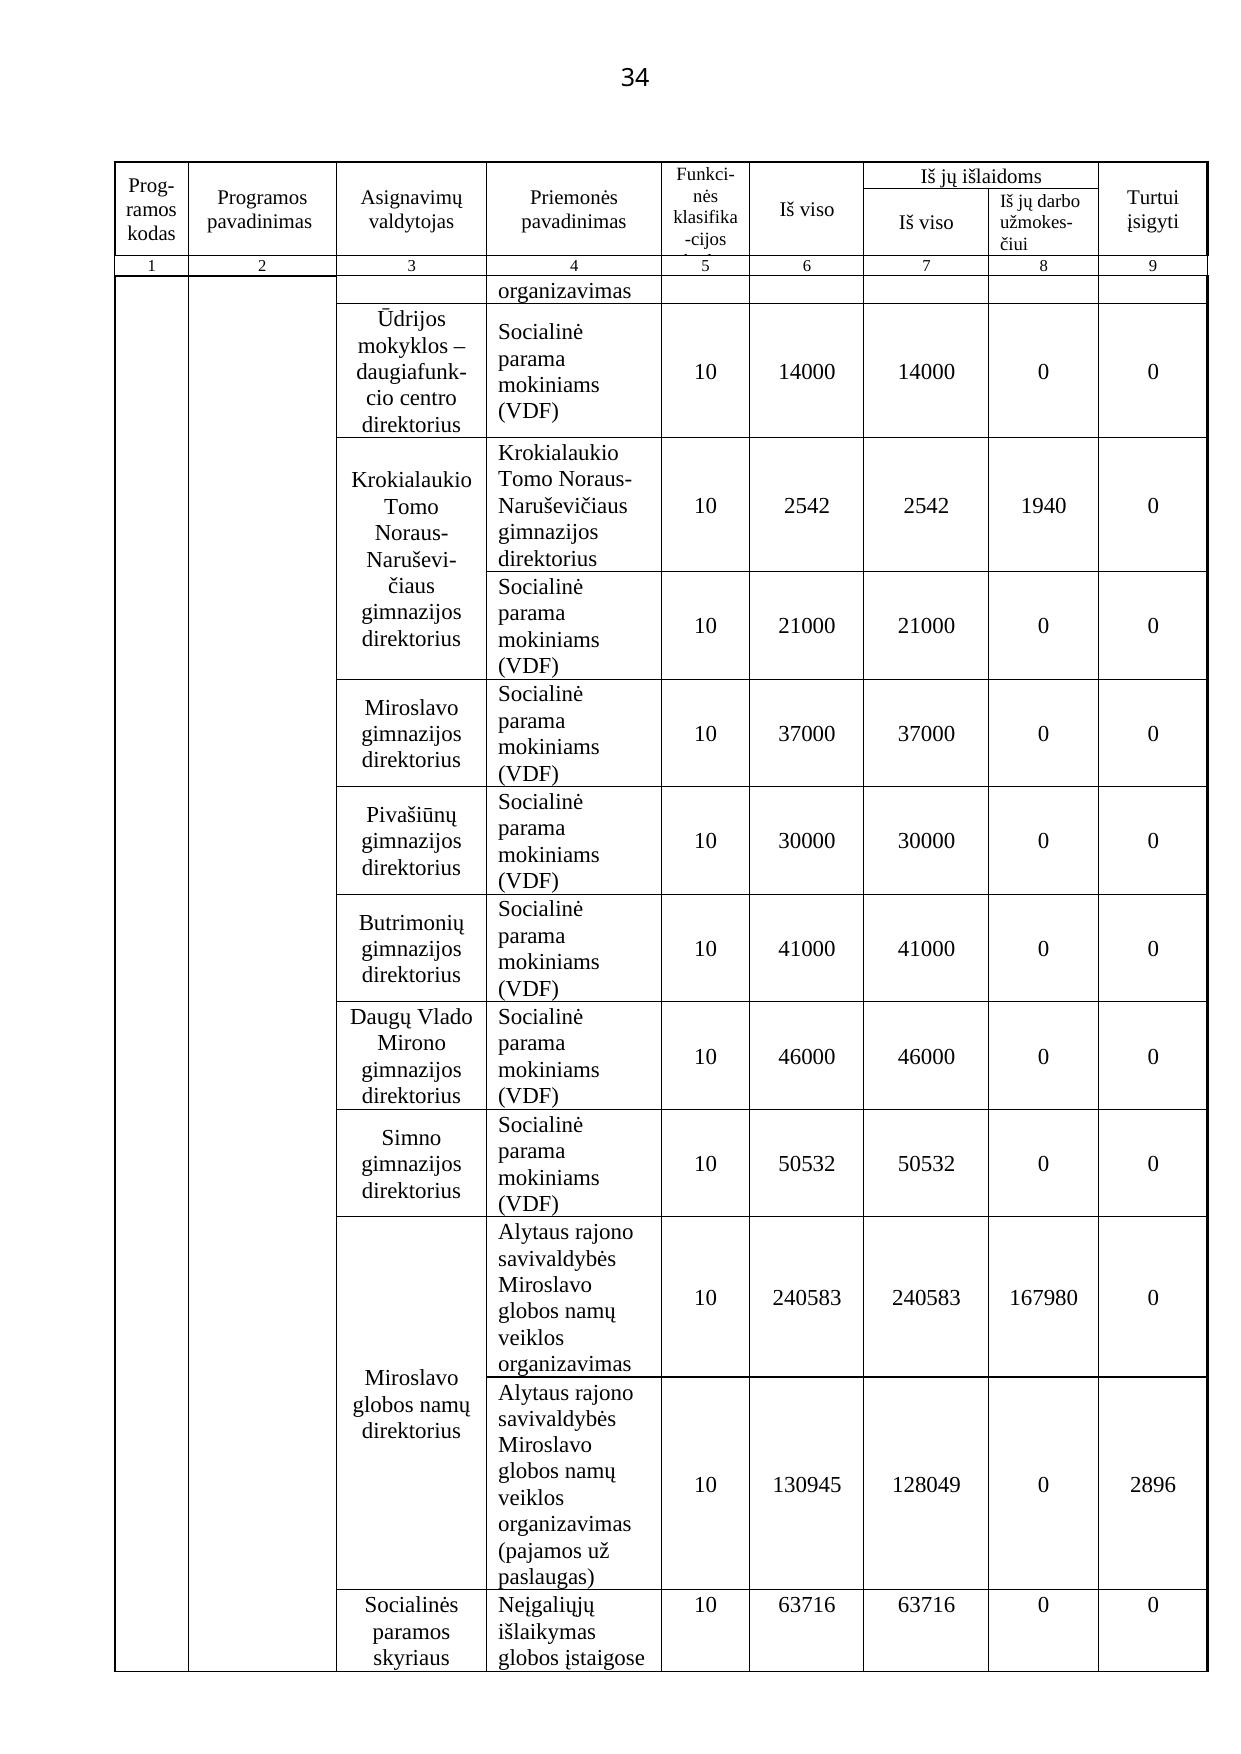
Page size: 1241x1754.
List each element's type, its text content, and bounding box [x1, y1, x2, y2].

table_cell 8 [989, 256, 1098, 275]
table_header Prog-ramos kodas [116, 163, 188, 254]
table_cell Iš viso [864, 189, 988, 254]
table_cell 0 [989, 680, 1098, 786]
table_cell 0 [989, 1002, 1098, 1109]
table_cell [116, 277, 188, 1671]
table_header Programos pavadinimas [189, 163, 336, 254]
table_cell [337, 276, 486, 303]
table_cell Krokialaukio Tomo Noraus-Naruševičiaus gimnazijos direktorius [487, 438, 661, 571]
table_cell 5 [662, 256, 749, 275]
table_cell Socialinė parama mokiniams (VDF) [487, 787, 661, 893]
table_cell 50532 [750, 1110, 863, 1216]
table_cell 0 [1099, 1110, 1206, 1216]
table_cell Butrimonių gimnazijos direktorius [337, 895, 486, 1001]
table_cell 46000 [864, 1002, 988, 1109]
table_cell 0 [989, 1590, 1098, 1671]
table_cell 167980 [989, 1217, 1098, 1376]
table_cell 0 [1099, 680, 1206, 786]
table_cell 0 [989, 572, 1098, 678]
table_cell Socialinė parama mokiniams (VDF) [487, 895, 661, 1001]
table_cell 2 [189, 256, 336, 275]
table_cell 0 [989, 1110, 1098, 1216]
table_cell 2542 [750, 438, 863, 571]
table_cell 0 [1099, 438, 1206, 571]
table_cell 7 [864, 256, 988, 275]
table_cell 9 [1099, 256, 1207, 275]
table_cell 0 [1099, 572, 1206, 678]
table_cell 0 [1099, 787, 1206, 893]
table_cell 10 [662, 680, 749, 786]
table_cell 21000 [864, 572, 988, 678]
table_cell organizavimas [487, 276, 661, 303]
table_cell 10 [662, 1378, 749, 1589]
table_header Asignavimų valdytojas [337, 163, 486, 254]
table_header Turtui įsigyti [1099, 163, 1206, 254]
table_cell Iš jų darbo užmokes-čiui [989, 189, 1098, 254]
table_cell 0 [1099, 304, 1206, 437]
table_cell [662, 276, 749, 303]
table_cell 30000 [864, 787, 988, 893]
table_cell 130945 [750, 1378, 863, 1589]
table_cell 6 [750, 256, 863, 275]
table_cell 14000 [864, 304, 988, 437]
table_cell 240583 [864, 1217, 988, 1376]
table_cell 0 [1099, 1002, 1206, 1109]
table_cell 50532 [864, 1110, 988, 1216]
table_cell 10 [662, 895, 749, 1001]
table_cell Socialinė parama mokiniams (VDF) [487, 680, 661, 786]
table_cell 0 [1099, 1217, 1206, 1376]
table_cell Alytaus rajono savivaldybės Miroslavo globos namų veiklos organizavimas [487, 1217, 661, 1376]
table_cell 14000 [750, 304, 863, 437]
table_cell [864, 276, 988, 303]
table_cell 0 [989, 787, 1098, 893]
table_cell Miroslavo globos namų direktorius [337, 1217, 486, 1589]
table_cell 0 [989, 895, 1098, 1001]
table_cell 10 [662, 438, 749, 571]
table_cell 10 [662, 1002, 749, 1109]
table_cell 30000 [750, 787, 863, 893]
table_cell 1940 [989, 438, 1098, 571]
table_cell 240583 [750, 1217, 863, 1376]
table_cell 10 [662, 1590, 749, 1671]
table_cell 3 [337, 256, 486, 275]
table_cell 1 [115, 256, 188, 275]
table_cell Simno gimnazijos direktorius [337, 1110, 486, 1216]
table_cell 0 [1099, 895, 1206, 1001]
table_cell [1099, 276, 1206, 303]
table_cell 10 [662, 1217, 749, 1376]
table_cell Socialinės paramos skyriaus [337, 1590, 486, 1671]
table_cell 2542 [864, 438, 988, 571]
table_header Iš jų išlaidoms [864, 163, 1098, 188]
table_cell Miroslavo gimnazijos direktorius [337, 680, 486, 786]
table_cell Ūdrijos mokyklos – daugiafunk-cio centro direktorius [337, 304, 486, 437]
table_cell Socialinė parama mokiniams (VDF) [487, 1002, 661, 1109]
table_cell 41000 [750, 895, 863, 1001]
table_header Funkci-nės klasifika-cijos kodas [662, 163, 749, 254]
table_header Priemonės pavadinimas [487, 163, 661, 254]
table_cell Socialinė parama mokiniams (VDF) [487, 304, 661, 437]
table_cell Daugų Vlado Mirono gimnazijos direktorius [337, 1002, 486, 1109]
table_cell Pivašiūnų gimnazijos direktorius [337, 787, 486, 893]
table_cell 21000 [750, 572, 863, 678]
table_cell 10 [662, 1110, 749, 1216]
table_cell Krokialaukio Tomo Noraus-Naruševi-čiaus gimnazijos direktorius [337, 438, 486, 678]
table_cell 0 [1099, 1590, 1206, 1671]
table_cell 63716 [864, 1590, 988, 1671]
table_cell 46000 [750, 1002, 863, 1109]
table_cell Neįgaliųjų išlaikymas globos įstaigose [487, 1590, 661, 1671]
table_cell 0 [989, 1378, 1098, 1589]
table_cell 0 [989, 304, 1098, 437]
table_cell [989, 276, 1098, 303]
table_cell 41000 [864, 895, 988, 1001]
table_cell 4 [487, 256, 661, 275]
table_cell [189, 277, 336, 1671]
table_cell 63716 [750, 1590, 863, 1671]
table_cell 37000 [750, 680, 863, 786]
table_cell 10 [662, 304, 749, 437]
table_cell 37000 [864, 680, 988, 786]
table_cell 128049 [864, 1378, 988, 1589]
table_header Iš viso [750, 163, 863, 254]
table_cell 10 [662, 787, 749, 893]
table_cell Socialinė parama mokiniams (VDF) [487, 1110, 661, 1216]
table_cell 10 [662, 572, 749, 678]
table_cell Alytaus rajono savivaldybės Miroslavo globos namų veiklos organizavimas (pajamos už paslaugas) [487, 1378, 661, 1589]
table_cell 2896 [1099, 1378, 1206, 1589]
table_cell [750, 276, 863, 303]
table_cell Socialinė parama mokiniams (VDF) [487, 572, 661, 678]
